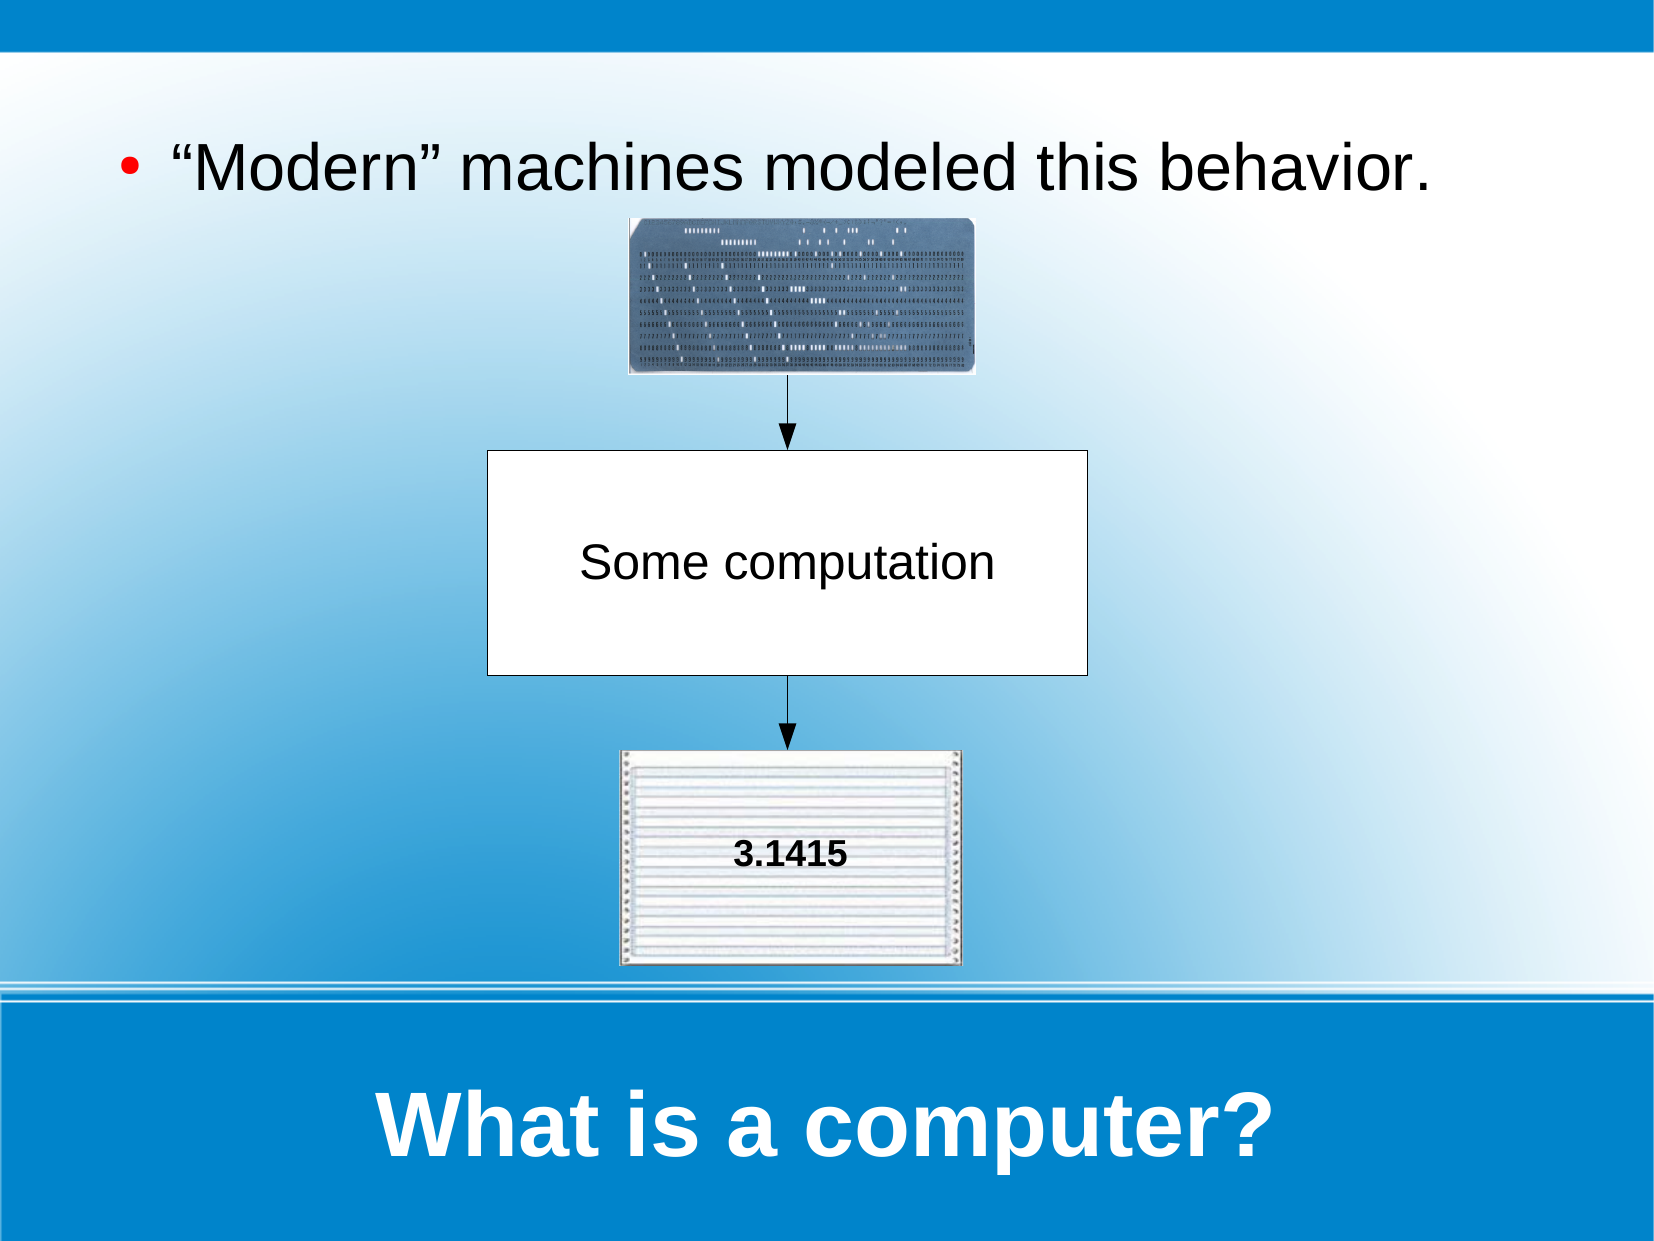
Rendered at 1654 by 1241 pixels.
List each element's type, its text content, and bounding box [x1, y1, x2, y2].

text_box Some computation [487, 450, 1088, 676]
list “Modern” machines modeled this behavior. [82, 129, 1571, 795]
text_box 3.1415 [718, 825, 863, 884]
picture [0, 52, 1654, 1241]
title What is a computer? [82, 1028, 1571, 1221]
